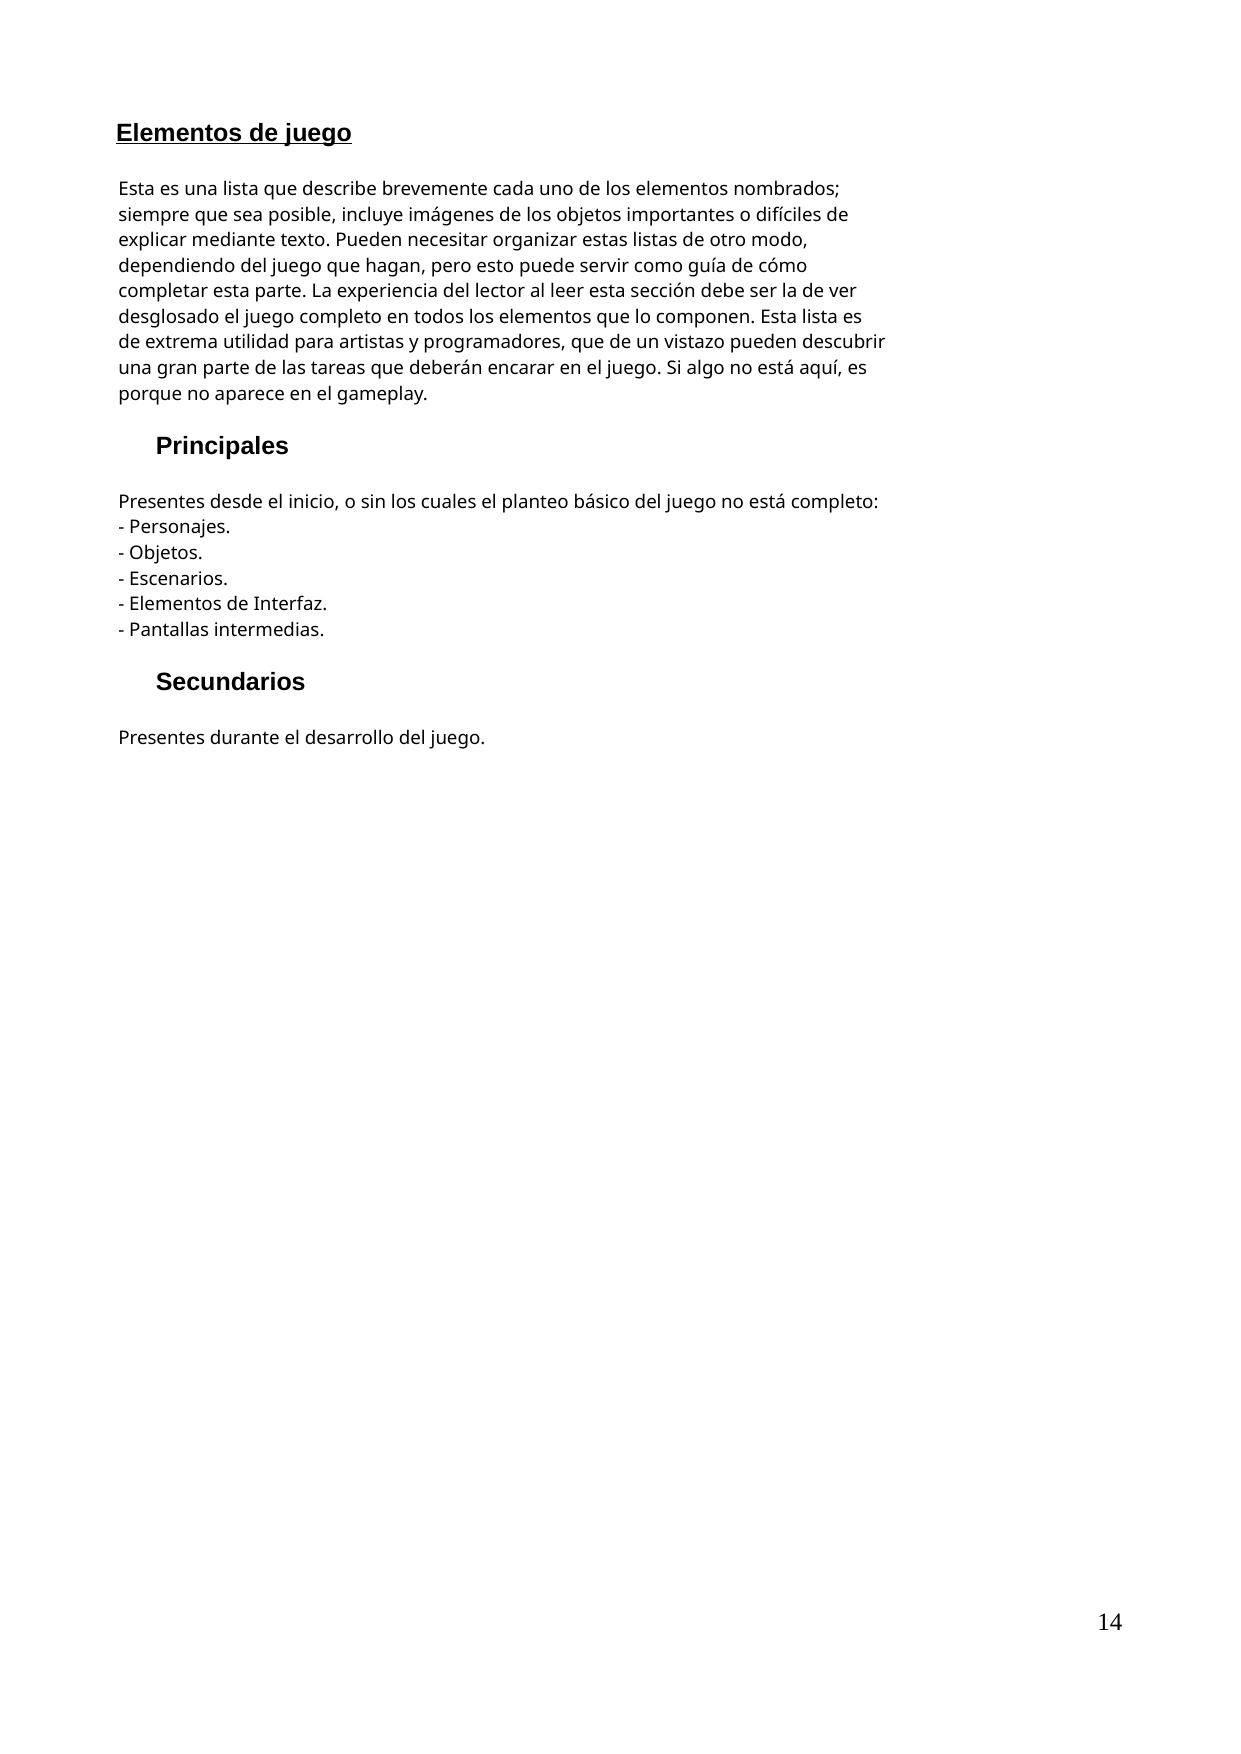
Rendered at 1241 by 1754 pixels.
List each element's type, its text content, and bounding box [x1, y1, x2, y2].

text Esta es una lista que describe brevemente cada uno de los elementos nombrados; [118, 176, 1122, 201]
text dependiendo del juego que hagan, pero esto puede servir como guía de cómo [118, 252, 1122, 278]
list Principales [118, 431, 1122, 459]
text explicar mediante texto. Pueden necesitar organizar estas listas de otro modo, [118, 227, 1122, 252]
text porque no aparece en el gameplay. [118, 380, 1122, 405]
text Presentes desde el inicio, o sin los cuales el planteo básico del juego no está completo: [118, 488, 1122, 514]
list Secundarios [118, 667, 1122, 696]
text completar esta parte. La experiencia del lector al leer esta sección debe ser la de ver [118, 278, 1122, 303]
text - Escenarios. [118, 565, 1122, 590]
text una gran parte de las tareas que deberán encarar en el juego. Si algo no está aquí, es [118, 354, 1122, 380]
text - Personajes. [118, 514, 1122, 539]
text siempre que sea posible, incluye imágenes de los objetos importantes o difíciles de [118, 201, 1122, 227]
text Presentes durante el desarrollo del juego. [118, 724, 1122, 750]
list Elementos de juego [116, 118, 1122, 147]
text - Elementos de Interfaz. [118, 590, 1122, 616]
text - Objetos. [118, 539, 1122, 565]
text - Pantallas intermedias. [118, 616, 1122, 641]
text de extrema utilidad para artistas y programadores, que de un vistazo pueden descubrir [118, 329, 1122, 354]
text desglosado el juego completo en todos los elementos que lo componen. Esta lista es [118, 303, 1122, 329]
